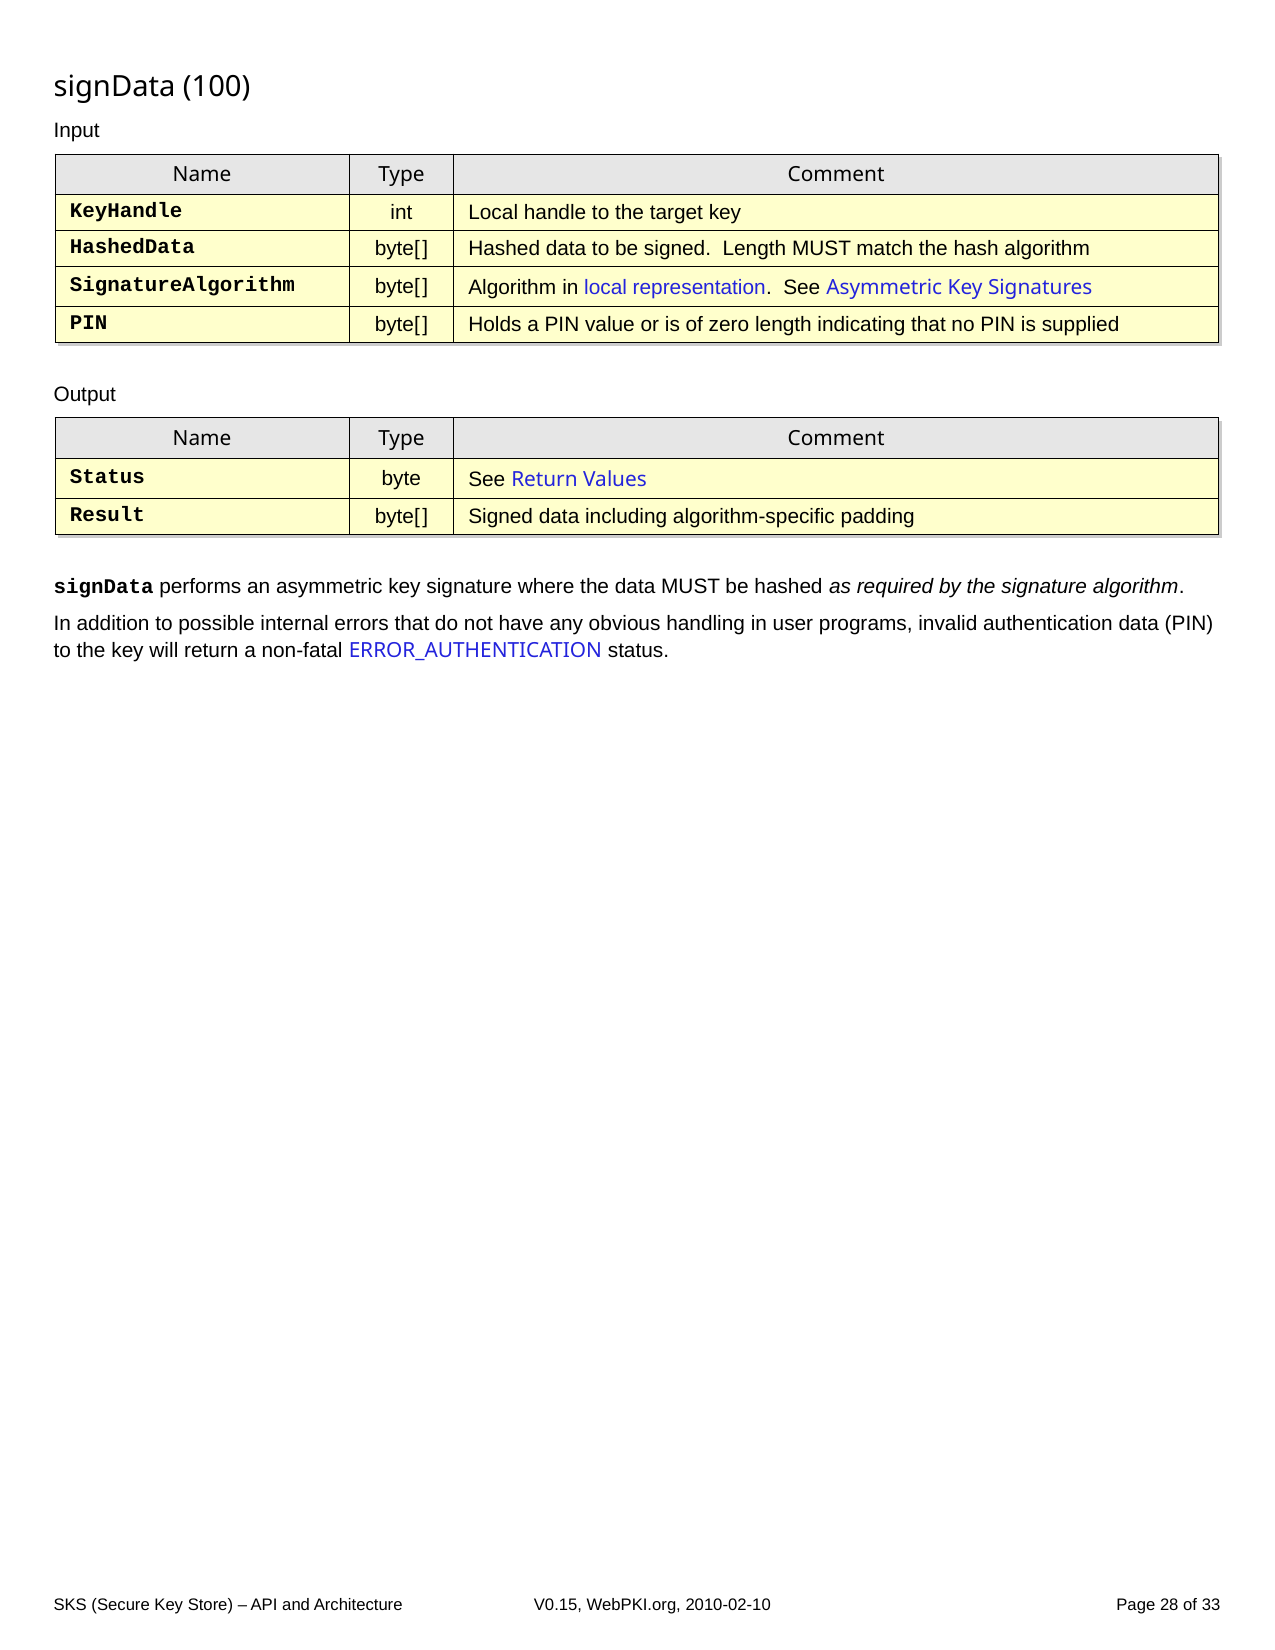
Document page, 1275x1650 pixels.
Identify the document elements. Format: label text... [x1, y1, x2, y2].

table_header Name [56, 418, 349, 458]
table_cell HashedData [56, 231, 349, 266]
table_cell Algorithm in local representation. See Asymmetric Key Signatures ‎ [454, 267, 1218, 306]
table_cell Status [56, 459, 349, 498]
table_cell byte [350, 459, 453, 498]
table_cell Hashed data to be signed. Length MUST match the hash algorithm [454, 231, 1218, 266]
table_cell byte⁮[ ] [350, 499, 453, 534]
table_cell byte⁮[ ] [350, 267, 453, 306]
text signData performs an asymmetric key signature where the data MUST be hashed as required by the signature algorithm. [53, 573, 1221, 599]
text In addition to possible internal errors that do not have any obvious handling in user programs, invalid authentication data (PIN) to the key will return a non-fatal ERROR_AUTHENTICATION status. [53, 611, 1221, 663]
table_header Comment [454, 155, 1218, 194]
table_cell int [350, 195, 453, 230]
table_header Type [350, 418, 453, 458]
table_cell Holds a PIN value or is of zero length indicating that no PIN is supplied [454, 307, 1218, 342]
text Output [53, 382, 1221, 406]
table_header Type [350, 155, 453, 194]
table_cell Signed data including algorithm-specific padding [454, 499, 1218, 534]
text Input [53, 118, 1221, 142]
table_cell Local handle to the target key [454, 195, 1218, 230]
table_cell KeyHandle [56, 195, 349, 230]
table_header Name [56, 155, 349, 194]
subtitle signData (100) [53, 66, 1221, 105]
table_cell Result [56, 499, 349, 534]
table_cell PIN [56, 307, 349, 342]
table_cell byte⁮[ ] [350, 231, 453, 266]
table_header Comment [454, 418, 1218, 458]
table_cell SignatureAlgorithm [56, 267, 349, 306]
table_cell See Return Values [454, 459, 1218, 498]
table_cell byte⁮[ ] [350, 307, 453, 342]
